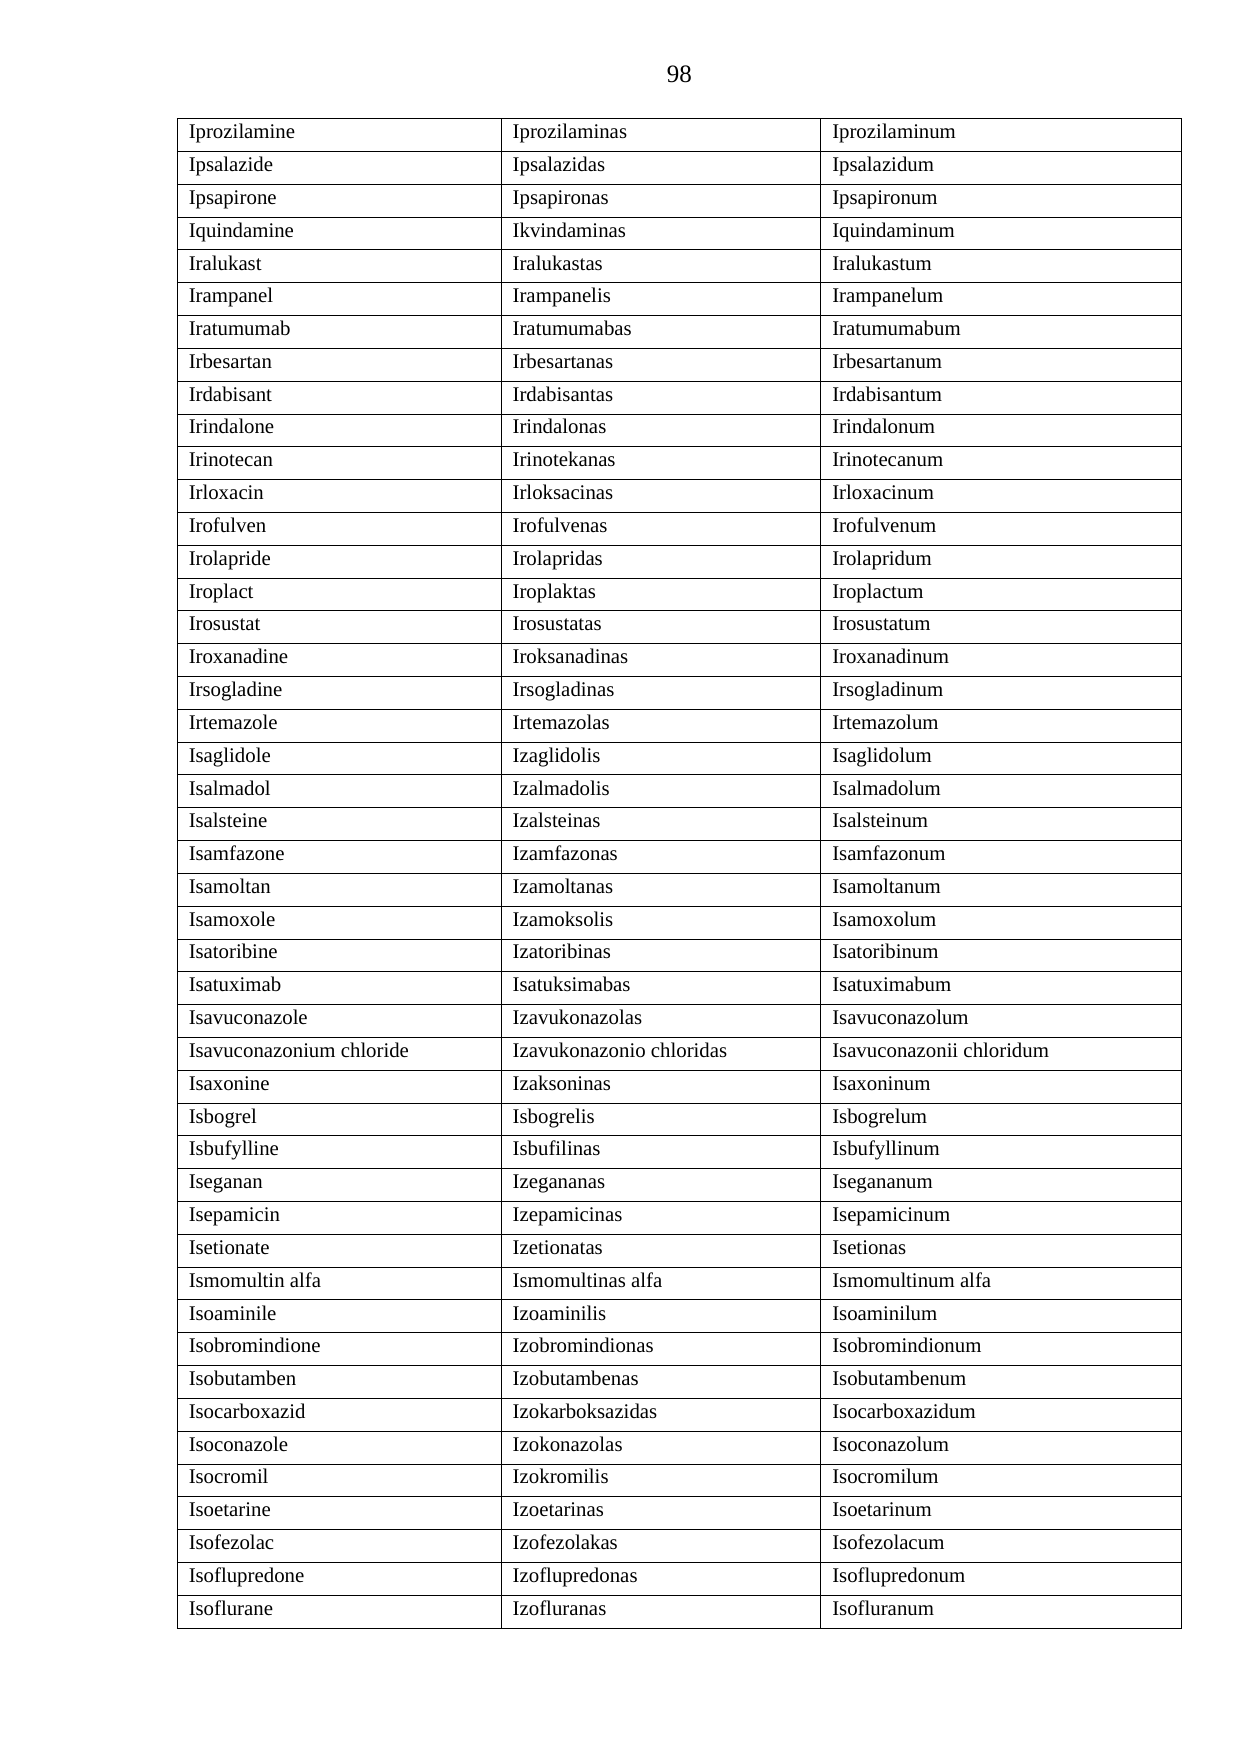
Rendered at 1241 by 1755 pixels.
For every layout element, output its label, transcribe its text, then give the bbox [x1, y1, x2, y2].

table_cell Izobromindionas [502, 1333, 820, 1365]
table_cell Ikvindaminas [502, 218, 820, 249]
table_cell Iroplact [178, 579, 501, 610]
table_cell Isalsteinum [821, 808, 1181, 840]
table_cell Izepamicinas [502, 1202, 820, 1234]
table_cell Isbogrel [178, 1104, 501, 1135]
table_cell Isalmadolum [821, 775, 1181, 807]
table_cell Irindalonum [821, 415, 1181, 446]
table_cell Isalmadol [178, 775, 501, 807]
table_cell Irofulvenum [821, 513, 1181, 545]
table_cell Izegananas [502, 1169, 820, 1201]
table_cell Izatoribinas [502, 940, 820, 971]
table_cell Isobutamben [178, 1366, 501, 1398]
table_cell Isaxonine [178, 1071, 501, 1102]
table_cell Irbesartanum [821, 349, 1181, 381]
table_cell Irosustatas [502, 611, 820, 643]
table_cell Irtemazole [178, 710, 501, 742]
table_cell Irdabisant [178, 382, 501, 413]
table_cell Izofluranas [502, 1596, 820, 1627]
table_cell Irolapride [178, 546, 501, 577]
table_cell Irsogladinas [502, 677, 820, 709]
table_cell Isamfazone [178, 841, 501, 873]
table_cell Isbufylline [178, 1136, 501, 1168]
table_cell Isbufyllinum [821, 1136, 1181, 1168]
table_cell Irofulvenas [502, 513, 820, 545]
table_cell Ipsapironum [821, 185, 1181, 217]
table_cell Iprozilaminum [821, 119, 1181, 151]
table_cell Izavukonazonio chloridas [502, 1038, 820, 1070]
table_cell Izalsteinas [502, 808, 820, 840]
table_cell Isamoxole [178, 907, 501, 938]
table_cell Izofezolakas [502, 1530, 820, 1562]
table_cell Isamfazonum [821, 841, 1181, 873]
table_cell Isoetarinum [821, 1497, 1181, 1529]
table_cell Izamoksolis [502, 907, 820, 938]
table_cell Izobutambenas [502, 1366, 820, 1398]
table_cell Irosustatum [821, 611, 1181, 643]
table_cell Irloxacinum [821, 480, 1181, 512]
table_cell Iratumumab [178, 316, 501, 348]
table_cell Irindalonas [502, 415, 820, 446]
table_cell Ismomultinum alfa [821, 1268, 1181, 1299]
table_cell Irloksacinas [502, 480, 820, 512]
table_cell Irampanelis [502, 283, 820, 315]
table_cell Isbogrelis [502, 1104, 820, 1135]
table_cell Izokarboksazidas [502, 1399, 820, 1431]
table_cell Irampanel [178, 283, 501, 315]
table_cell Isbogrelum [821, 1104, 1181, 1135]
table_cell Ismomultinas alfa [502, 1268, 820, 1299]
table_cell Izaksoninas [502, 1071, 820, 1102]
table_cell Iroksanadinas [502, 644, 820, 676]
table_cell Iquindaminum [821, 218, 1181, 249]
table_cell Isamoltanum [821, 874, 1181, 906]
table_cell Isavuconazonii chloridum [821, 1038, 1181, 1070]
table_cell Irinotecan [178, 447, 501, 479]
table_cell Isoetarine [178, 1497, 501, 1529]
table_cell Izavukonazolas [502, 1005, 820, 1037]
table_cell Isamoxolum [821, 907, 1181, 938]
table_cell Irolapridas [502, 546, 820, 577]
table_cell Izaglidolis [502, 743, 820, 774]
table_cell Isamoltan [178, 874, 501, 906]
table_cell Irampanelum [821, 283, 1181, 315]
table_cell Iroplaktas [502, 579, 820, 610]
table_cell Irindalone [178, 415, 501, 446]
table_cell Isatuksimabas [502, 972, 820, 1004]
table_cell Iroxanadine [178, 644, 501, 676]
table_cell Isepamicin [178, 1202, 501, 1234]
table_cell Izetionatas [502, 1235, 820, 1267]
table_cell Irsogladine [178, 677, 501, 709]
table_cell Isofezolacum [821, 1530, 1181, 1562]
table_cell Ipsalazide [178, 152, 501, 184]
table_cell Isavuconazolum [821, 1005, 1181, 1037]
table_cell Isocromil [178, 1465, 501, 1496]
table_cell Irsogladinum [821, 677, 1181, 709]
table_cell Isatoribine [178, 940, 501, 971]
table_cell Iralukast [178, 250, 501, 282]
table_cell Isoconazolum [821, 1432, 1181, 1463]
table_cell Izoaminilis [502, 1300, 820, 1332]
table_cell Irdabisantum [821, 382, 1181, 413]
table_cell Isobromindionum [821, 1333, 1181, 1365]
table_cell Iralukastum [821, 250, 1181, 282]
table_cell Izamoltanas [502, 874, 820, 906]
table_cell Irbesartan [178, 349, 501, 381]
table_cell Isoflupredone [178, 1563, 501, 1595]
table_cell Isalsteine [178, 808, 501, 840]
table_cell Isocarboxazidum [821, 1399, 1181, 1431]
table_cell Irolapridum [821, 546, 1181, 577]
table_cell Isatuximab [178, 972, 501, 1004]
table_cell Iprozilamine [178, 119, 501, 151]
table_cell Irtemazolum [821, 710, 1181, 742]
table_cell Isaglidolum [821, 743, 1181, 774]
table_cell Izalmadolis [502, 775, 820, 807]
table_cell Isatuximabum [821, 972, 1181, 1004]
table_cell Irbesartanas [502, 349, 820, 381]
table_cell Isofluranum [821, 1596, 1181, 1627]
table_cell Isocromilum [821, 1465, 1181, 1496]
table_cell Ipsalazidas [502, 152, 820, 184]
table_cell Izoetarinas [502, 1497, 820, 1529]
table_cell Iratumumabum [821, 316, 1181, 348]
table_cell Iralukastas [502, 250, 820, 282]
table_cell Isoaminile [178, 1300, 501, 1332]
table_cell Irofulven [178, 513, 501, 545]
table_cell Isofezolac [178, 1530, 501, 1562]
table_cell Isoflupredonum [821, 1563, 1181, 1595]
table_cell Isatoribinum [821, 940, 1181, 971]
table_cell Isavuconazole [178, 1005, 501, 1037]
table_cell Ismomultin alfa [178, 1268, 501, 1299]
table_cell Ipsalazidum [821, 152, 1181, 184]
table_cell Ipsapironas [502, 185, 820, 217]
table_cell Isetionate [178, 1235, 501, 1267]
table_cell Irdabisantas [502, 382, 820, 413]
table_cell Isoflurane [178, 1596, 501, 1627]
table_cell Irinotekanas [502, 447, 820, 479]
table_cell Iratumumabas [502, 316, 820, 348]
table_cell Irtemazolas [502, 710, 820, 742]
table_cell Ipsapirone [178, 185, 501, 217]
table_cell Isepamicinum [821, 1202, 1181, 1234]
table_cell Isegananum [821, 1169, 1181, 1201]
table_cell Isoconazole [178, 1432, 501, 1463]
table_cell Isetionas [821, 1235, 1181, 1267]
table_cell Izokromilis [502, 1465, 820, 1496]
table_cell Iquindamine [178, 218, 501, 249]
table_cell Isobutambenum [821, 1366, 1181, 1398]
table_cell Iseganan [178, 1169, 501, 1201]
table_cell Izoflupredonas [502, 1563, 820, 1595]
table_cell Irloxacin [178, 480, 501, 512]
table_cell Izokonazolas [502, 1432, 820, 1463]
table_cell Isoaminilum [821, 1300, 1181, 1332]
table_cell Isobromindione [178, 1333, 501, 1365]
table_cell Isaglidole [178, 743, 501, 774]
table_cell Iroplactum [821, 579, 1181, 610]
table_cell Isocarboxazid [178, 1399, 501, 1431]
table_cell Izamfazonas [502, 841, 820, 873]
table_cell Irosustat [178, 611, 501, 643]
table_cell Isaxoninum [821, 1071, 1181, 1102]
table_cell Isbufilinas [502, 1136, 820, 1168]
table_cell Irinotecanum [821, 447, 1181, 479]
table_cell Isavuconazonium chloride [178, 1038, 501, 1070]
table_cell Iroxanadinum [821, 644, 1181, 676]
table_cell Iprozilaminas [502, 119, 820, 151]
